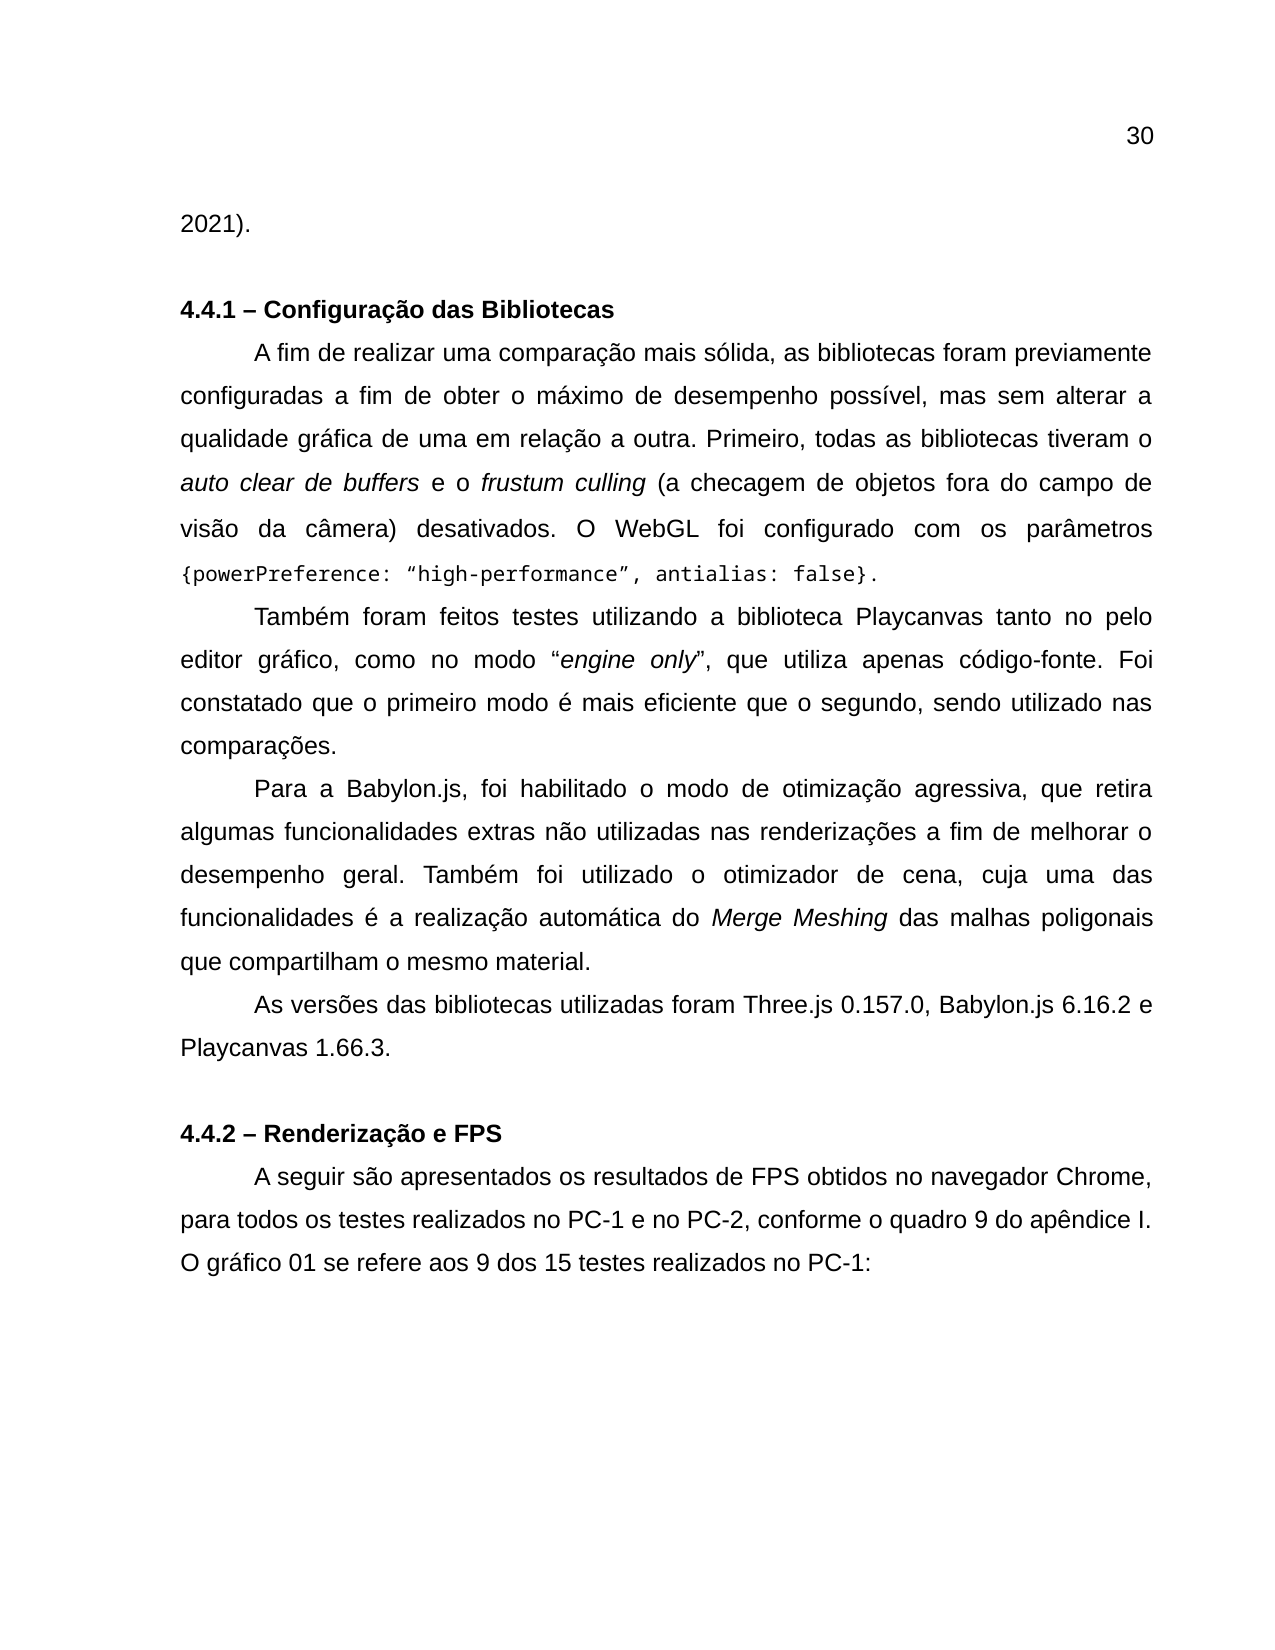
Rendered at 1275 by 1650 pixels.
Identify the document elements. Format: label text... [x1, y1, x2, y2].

text A seguir são apresentados os resultados de FPS obtidos no navegador Chrome, para todos os testes realizados no PC-1 e no PC-2, conforme o quadro 9 do apêndice I. O gráfico 01 se refere aos 9 dos 15 testes realizados no PC-1: [180, 1162, 1154, 1277]
text As versões das bibliotecas utilizadas foram Three.js 0.157.0, Babylon.js 6.16.2 e Playcanvas 1.66.3. [180, 990, 1154, 1062]
subtitle 4.4.2 – Renderização e FPS [180, 1119, 1154, 1148]
text Para a Babylon.js, foi habilitado o modo de otimização agressiva, que retira algumas funcionalidades extras não utilizadas nas renderizações a fim de melhorar o desempenho geral. Também foi utilizado o otimizador de cena, cuja uma das funcionalidades é a realização automática do Merge Meshing das malhas poligonais que compartilham o mesmo material. [180, 774, 1154, 975]
text Também foram feitos testes utilizando a biblioteca Playcanvas tanto no pelo editor gráfico, como no modo “engine only”, que utiliza apenas código-fonte. Foi constatado que o primeiro modo é mais eficiente que o segundo, sendo utilizado nas comparações. [180, 602, 1154, 760]
subtitle 4.4.1 – Configuração das Bibliotecas [180, 295, 1154, 324]
text A fim de realizar uma comparação mais sólida, as bibliotecas foram previamente configuradas a fim de obter o máximo de desempenho possível, mas sem alterar a qualidade gráfica de uma em relação a outra. Primeiro, todas as bibliotecas tiveram o auto clear de buffers e o frustum culling (a checagem de objetos fora do campo de visão da câmera) desativados. O WebGL foi configurado com os parâmetros {powerPreference: “high-performance”, antialias: false}. [180, 338, 1154, 587]
text 2021). [180, 209, 1154, 238]
